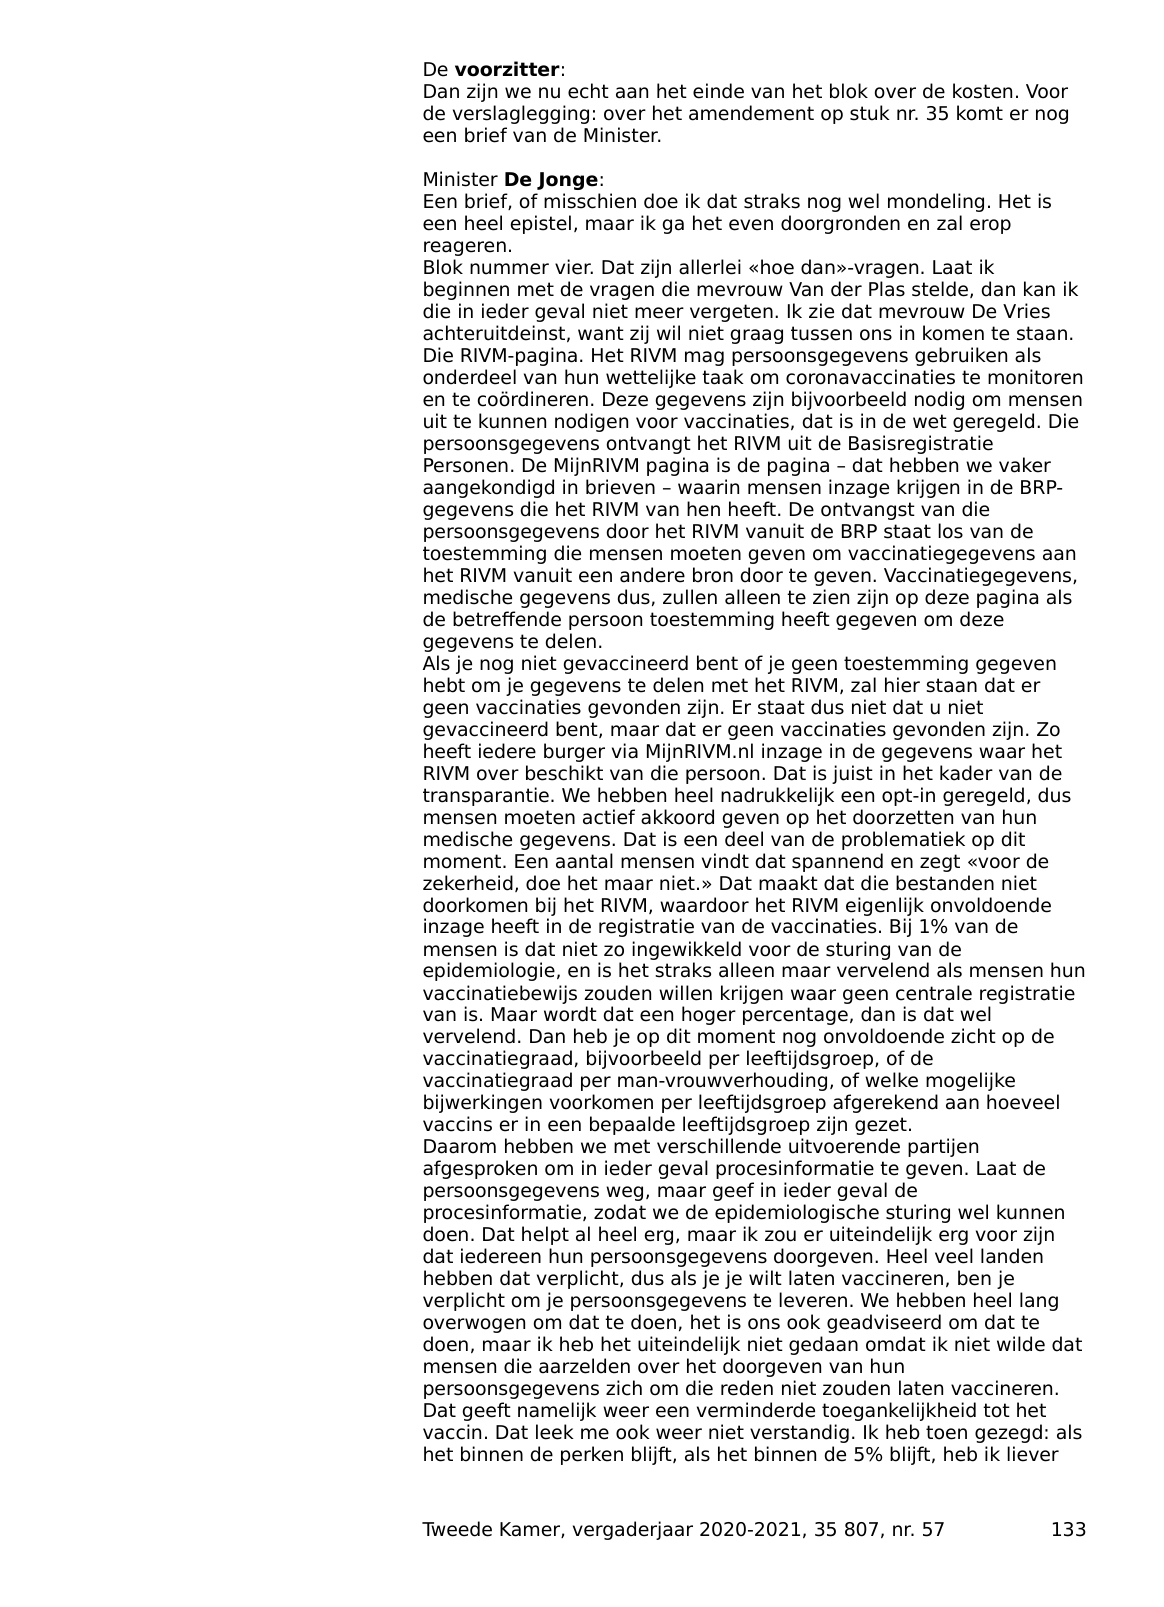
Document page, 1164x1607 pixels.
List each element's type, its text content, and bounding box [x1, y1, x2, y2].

text Dan zijn we nu echt aan het einde van het blok over de kosten. Voor de verslaglegging: over het amendement op stuk nr. 35 komt er nog een brief van de Minister. [422, 81, 1087, 147]
text Een brief, of misschien doe ik dat straks nog wel mondeling. Het is een heel epistel, maar ik ga het even doorgronden en zal erop reageren. [422, 191, 1087, 257]
text Blok nummer vier. Dat zijn allerlei «hoe dan»-vragen. Laat ik beginnen met de vragen die mevrouw Van der Plas stelde, dan kan ik die in ieder geval niet meer vergeten. Ik zie dat mevrouw De Vries achteruitdeinst, want zij wil niet graag tussen ons in komen te staan. [422, 257, 1087, 345]
text Minister De Jonge: [422, 169, 1087, 191]
text Daarom hebben we met verschillende uitvoerende partijen afgesproken om in ieder geval procesinformatie te geven. Laat de persoonsgegevens weg, maar geef in ieder geval de procesinformatie, zodat we de epidemiologische sturing wel kunnen doen. Dat helpt al heel erg, maar ik zou er uiteindelijk erg voor zijn dat iedereen hun persoonsgegevens doorgeven. Heel veel landen hebben dat verplicht, dus als je je wilt laten vaccineren, ben je verplicht om je persoonsgegevens te leveren. We hebben heel lang overwogen om dat te doen, het is ons ook geadviseerd om dat te doen, maar ik heb het uiteindelijk niet gedaan omdat ik niet wilde dat mensen die aarzelden over het doorgeven van hun persoonsgegevens zich om die reden niet zouden laten vaccineren. Dat geeft namelijk weer een verminderde toegankelijkheid tot het vaccin. Dat leek me ook weer niet verstandig. Ik heb toen gezegd: als het binnen de perken blijft, als het binnen de 5% blijft, heb ik liever [422, 1136, 1087, 1466]
text Die RIVM-pagina. Het RIVM mag persoonsgegevens gebruiken als onderdeel van hun wettelijke taak om coronavaccinaties te monitoren en te coördineren. Deze gegevens zijn bijvoorbeeld nodig om mensen uit te kunnen nodigen voor vaccinaties, dat is in de wet geregeld. Die persoonsgegevens ontvangt het RIVM uit de Basisregistratie Personen. De MijnRIVM pagina is de pagina – dat hebben we vaker aangekondigd in brieven – waarin mensen inzage krijgen in de BRP-gegevens die het RIVM van hen heeft. De ontvangst van die persoonsgegevens door het RIVM vanuit de BRP staat los van de toestemming die mensen moeten geven om vaccinatiegegevens aan het RIVM vanuit een andere bron door te geven. Vaccinatiegegevens, medische gegevens dus, zullen alleen te zien zijn op deze pagina als de betreffende persoon toestemming heeft gegeven om deze gegevens te delen. [422, 345, 1087, 653]
text De voorzitter: [422, 59, 1087, 81]
text Als je nog niet gevaccineerd bent of je geen toestemming gegeven hebt om je gegevens te delen met het RIVM, zal hier staan dat er geen vaccinaties gevonden zijn. Er staat dus niet dat u niet gevaccineerd bent, maar dat er geen vaccinaties gevonden zijn. Zo heeft iedere burger via MijnRIVM.nl inzage in de gegevens waar het RIVM over beschikt van die persoon. Dat is juist in het kader van de transparantie. We hebben heel nadrukkelijk een opt-in geregeld, dus mensen moeten actief akkoord geven op het doorzetten van hun medische gegevens. Dat is een deel van de problematiek op dit moment. Een aantal mensen vindt dat spannend en zegt «voor de zekerheid, doe het maar niet.» Dat maakt dat die bestanden niet doorkomen bij het RIVM, waardoor het RIVM eigenlijk onvoldoende inzage heeft in de registratie van de vaccinaties. Bij 1% van de mensen is dat niet zo ingewikkeld voor de sturing van de epidemiologie, en is het straks alleen maar vervelend als mensen hun vaccinatiebewijs zouden willen krijgen waar geen centrale registratie van is. Maar wordt dat een hoger percentage, dan is dat wel vervelend. Dan heb je op dit moment nog onvoldoende zicht op de vaccinatiegraad, bijvoorbeeld per leeftijdsgroep, of de vaccinatiegraad per man-vrouwverhouding, of welke mogelijke bijwerkingen voorkomen per leeftijdsgroep afgerekend aan hoeveel vaccins er in een bepaalde leeftijdsgroep zijn gezet. [422, 653, 1087, 1136]
